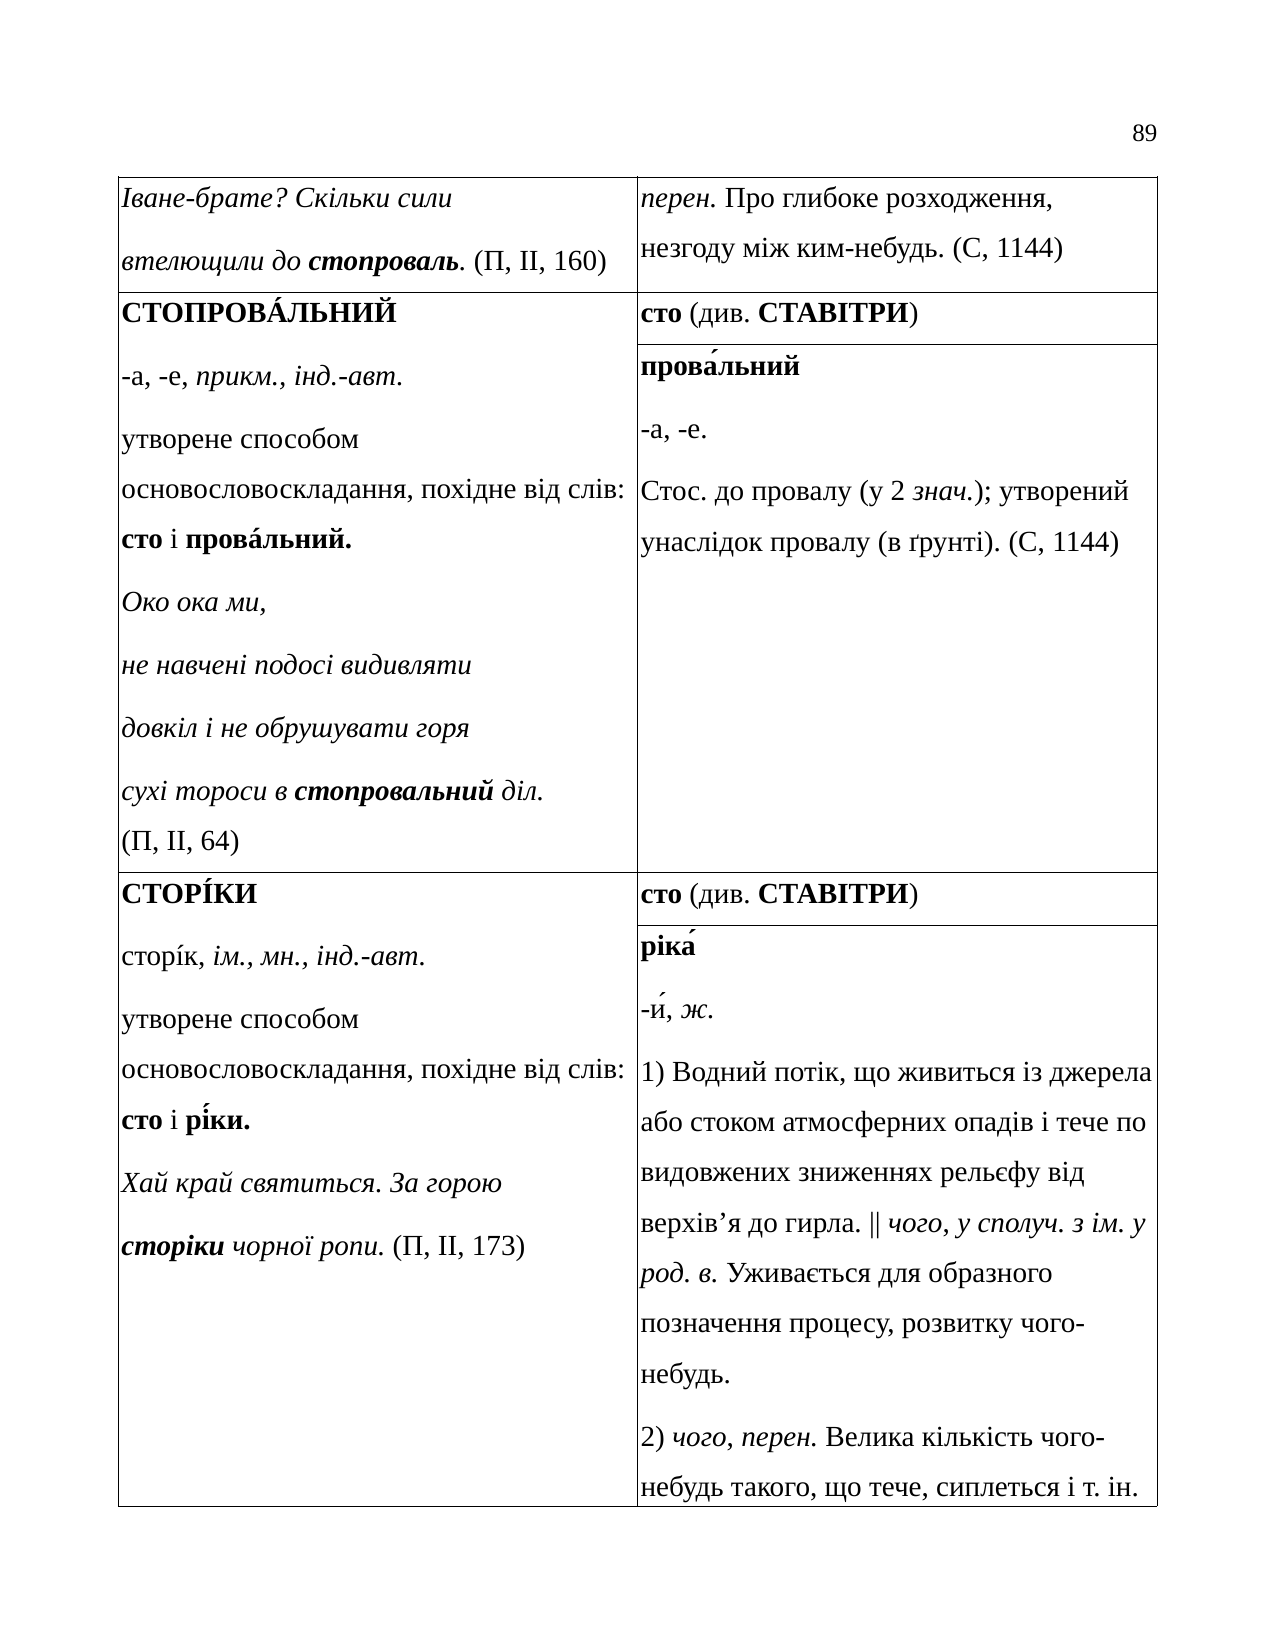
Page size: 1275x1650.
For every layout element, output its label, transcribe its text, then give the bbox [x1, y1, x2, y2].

table_cell сто (див. СТАВІТРИ) [638, 873, 1157, 925]
table_cell ріка́ -и́, ж. 1) Водний потік, що живиться із джерела або стоком атмосферних опадів і тече по видовжених зниженнях рельєфу від верхів’я до гирла. || чого, у сполуч. з ім. у род. в. Уживається для образного позначення процесу, розвитку чого-небудь. 2) чого, перен. Велика кількість чого-небудь такого, що тече, сиплеться і т. ін. [638, 926, 1157, 1506]
table_cell Іване-брате? Скільки сили втелющили до стопроваль. (П, ІІ, 160) [119, 178, 637, 292]
table_cell прова́льний -а, -е. Стос. до провалу (у 2 знач.); утворений унаслідок провалу (в ґрунті). (С, 1144) [638, 345, 1157, 872]
table_cell перен. Про глибоке розходження, незгоду між ким-небудь. (С, 1144) [638, 178, 1157, 292]
table_cell СТОПРОВÁЛЬНИЙ -а, -е, прикм., інд.-авт. утворене способом основословоскладання, похідне від слів: сто і провáльний. Око ока ми, не навчені подосі видивляти довкіл і не обрушувати горя сухі тороси в стопровальний діл. (П, ІІ, 64) [119, 293, 637, 872]
table_cell СТОРÍКИ сторíк, ім., мн., інд.-авт. утворене способом основословоскладання, похідне від слів: сто і рі́ки. Хай край святиться. За горою сторіки чорної ропи. (П, ІІ, 173) [119, 873, 637, 1506]
table_cell сто (див. СТАВІТРИ) [638, 293, 1157, 344]
